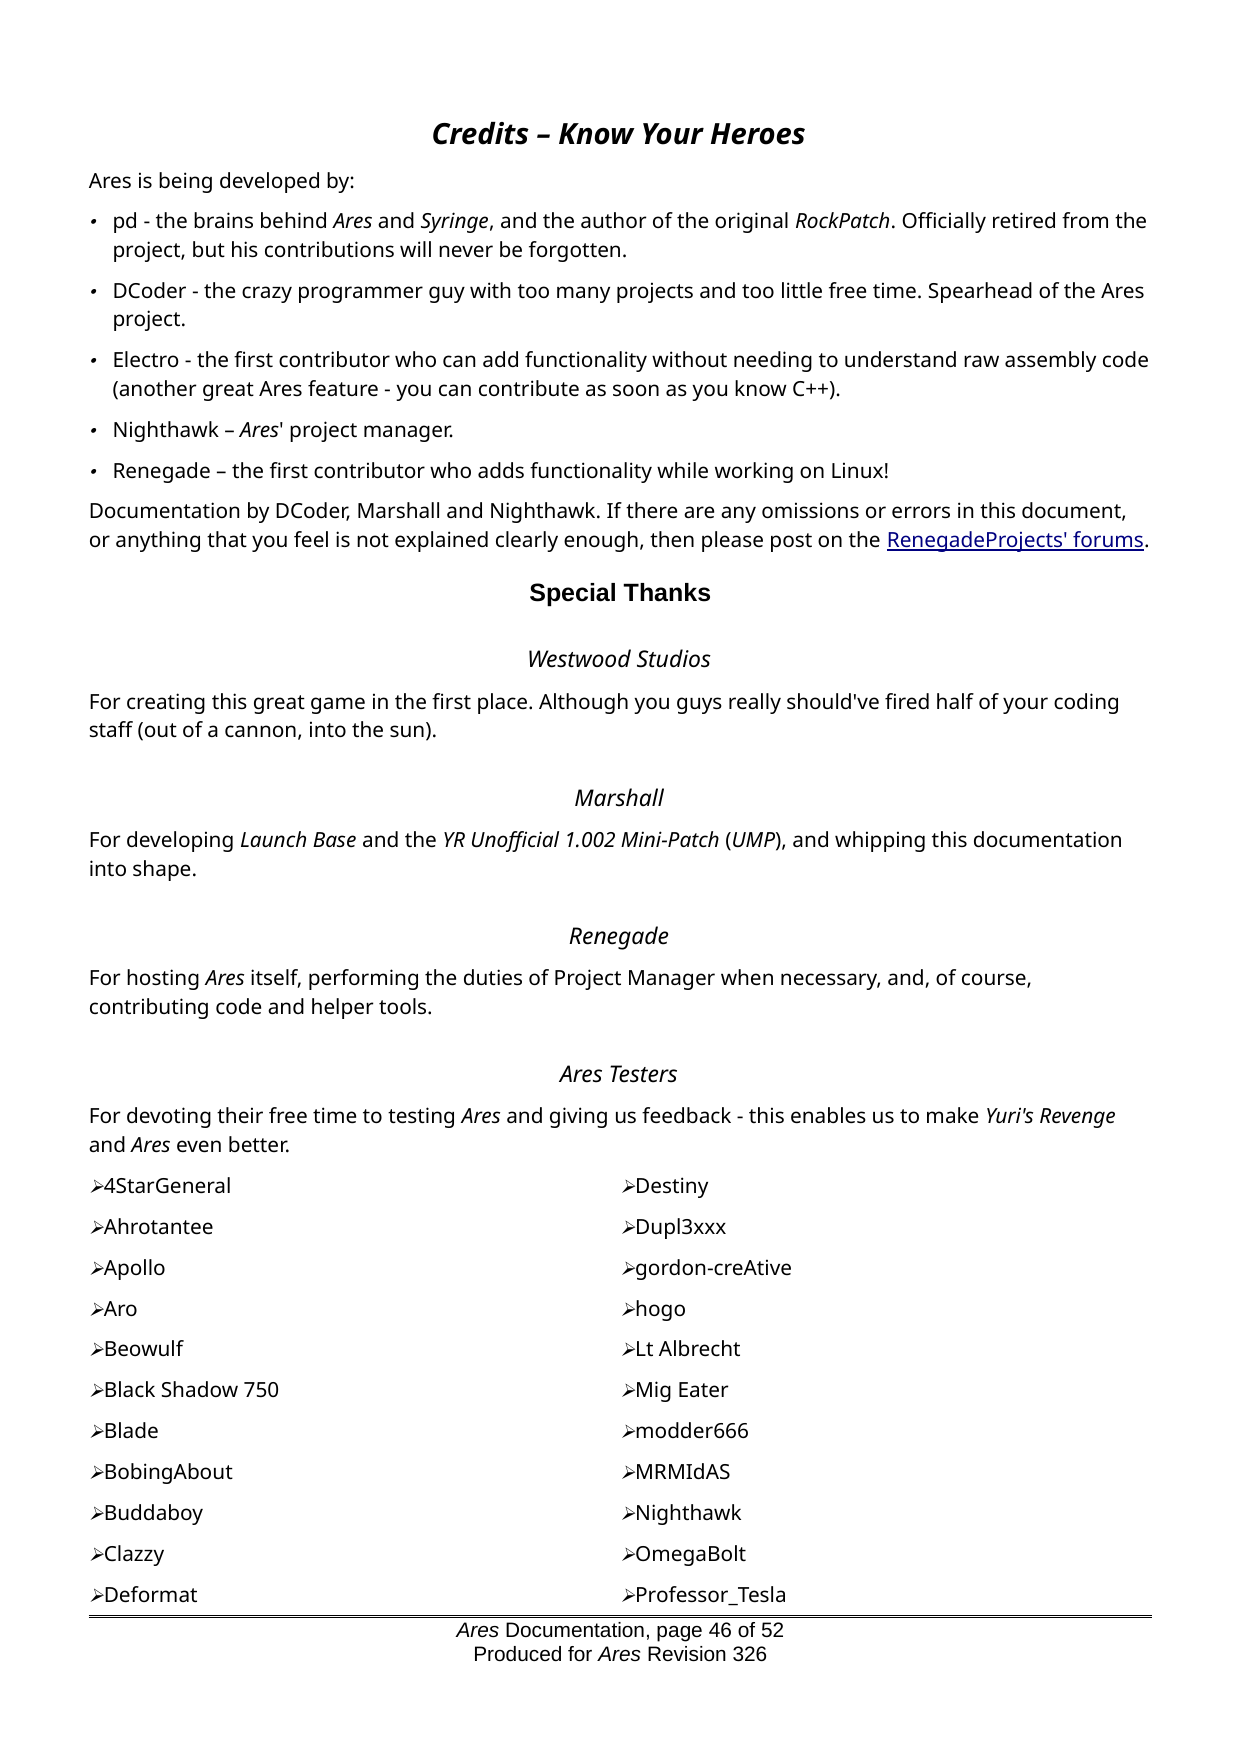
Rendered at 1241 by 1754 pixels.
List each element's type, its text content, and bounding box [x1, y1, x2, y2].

list pd - the brains behind Ares and Syringe, and the author of the original RockPatch. Officially retired from the project, but his contributions will never be forgotten. [88, 207, 1152, 263]
list Dupl3xxx [620, 1212, 1152, 1240]
list modder666 [620, 1416, 1152, 1445]
list Aro [88, 1294, 620, 1322]
subtitle Renegade [88, 919, 1152, 951]
list Renegade – the first contributor who adds functionality while working on Linux! [88, 456, 1152, 484]
list MRMIdAS [620, 1457, 1152, 1486]
list Electro - the first contributor who can add functionality without needing to understand raw assembly code (another great Ares feature - you can contribute as soon as you know C++). [88, 345, 1152, 402]
list Buddaboy [88, 1498, 620, 1527]
list Lt Albrecht [620, 1334, 1152, 1363]
text For devoting their free time to testing Ares and giving us feedback - this enables us to make Yuri's Revenge and Ares even better. [88, 1101, 1152, 1158]
list Ahrotantee [88, 1212, 620, 1240]
list Professor_Tesla [620, 1580, 1152, 1609]
text For creating this great game in the first place. Although you guys really should've fired half of your coding staff (out of a cannon, into the sun). [88, 687, 1152, 744]
list DCoder - the crazy programmer guy with too many projects and too little free time. Spearhead of the Ares project. [88, 276, 1152, 333]
list gordon-creAtive [620, 1253, 1152, 1281]
list OmegaBolt [620, 1539, 1152, 1568]
subtitle Westwood Studios [88, 643, 1152, 674]
list Clazzy [88, 1539, 620, 1568]
list Beowulf [88, 1334, 620, 1363]
list Black Shadow 750 [88, 1376, 620, 1404]
list Deformat [88, 1580, 620, 1609]
list Destiny [620, 1171, 1152, 1199]
subtitle Ares Testers [88, 1058, 1152, 1089]
text For developing Launch Base and the YR Unofficial 1.002 Mini-Patch (UMP), and whipping this documentation into shape. [88, 825, 1152, 882]
list Nighthawk [620, 1498, 1152, 1527]
list 4StarGeneral [88, 1171, 620, 1199]
subtitle Special Thanks [88, 578, 1152, 607]
list Blade [88, 1416, 620, 1445]
text Documentation by DCoder, Marshall and Nighthawk. If there are any omissions or errors in this document, or anything that you feel is not explained clearly enough, then please post on the RenegadeProjects' forums. [88, 497, 1152, 553]
list hogo [620, 1294, 1152, 1322]
subtitle Credits – Know Your Heroes [88, 113, 1152, 153]
list Mig Eater [620, 1376, 1152, 1404]
list Apollo [88, 1253, 620, 1281]
list Nighthawk – Ares' project manager. [88, 415, 1152, 443]
list BobingAbout [88, 1457, 620, 1486]
text For hosting Ares itself, performing the duties of Project Manager when necessary, and, of course, contributing code and helper tools. [88, 963, 1152, 1020]
text Ares is being developed by: [88, 166, 1152, 194]
subtitle Marshall [88, 781, 1152, 813]
